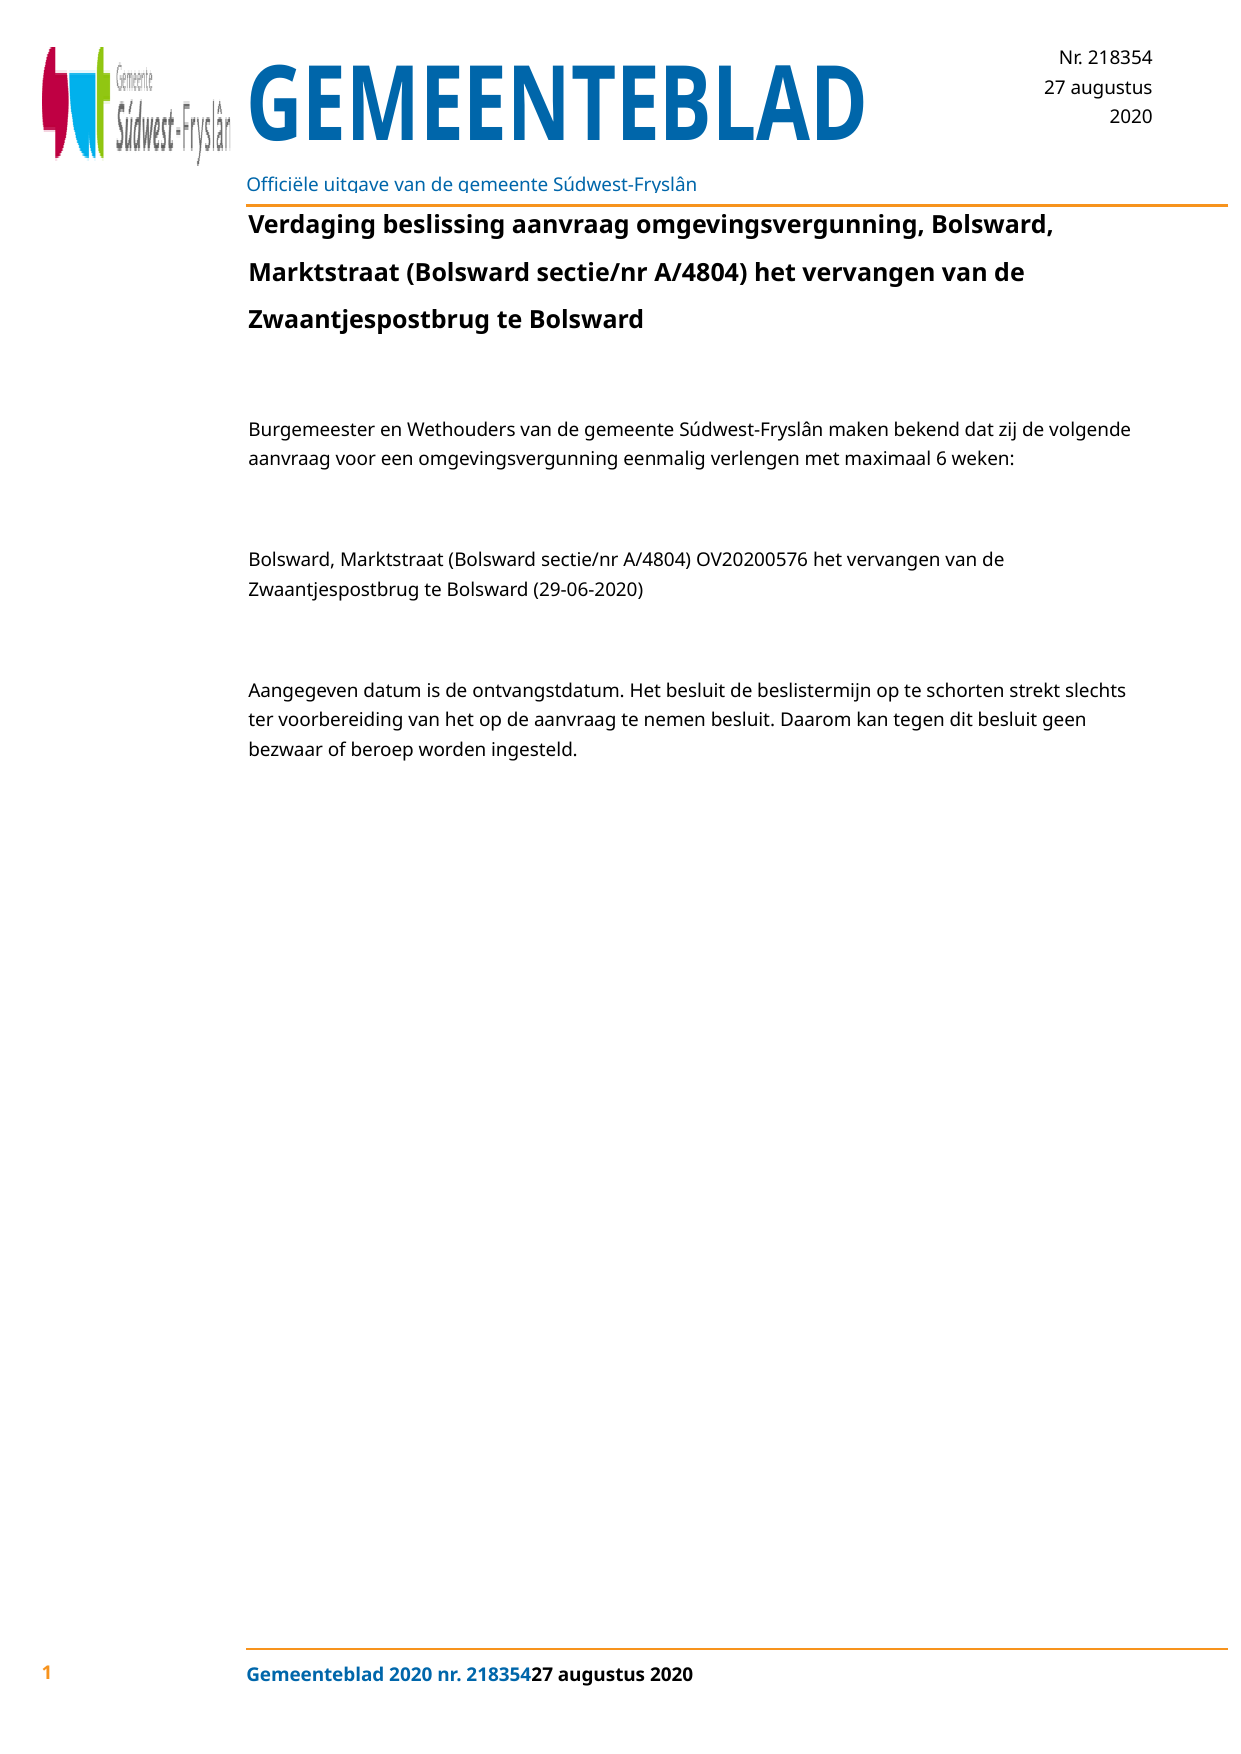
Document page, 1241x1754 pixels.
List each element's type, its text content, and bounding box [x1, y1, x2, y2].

text Verdaging beslissing aanvraag omgevingsvergunning, Bolsward, Marktstraat (Bolsward sectie/nr A/4804) het vervangen van de Zwaantjespostbrug te Bolsward [248, 207, 1152, 336]
picture [41, 47, 231, 172]
text Burgemeester en Wethouders van de gemeente Súdwest-Fryslân maken bekend dat zij de volgende aanvraag voor een omgevingsvergunning eenmalig verlengen met maximaal 6 weken: [248, 416, 1152, 471]
text Bolsward, Marktstraat (Bolsward sectie/nr A/4804) OV20200576 het vervangen van de Zwaantjespostbrug te Bolsward (29-06-2020) [248, 546, 1152, 602]
text Aangegeven datum is de ontvangstdatum. Het besluit de beslistermijn op te schorten strekt slechts ter voorbereiding van het op de aanvraag te nemen besluit. Daarom kan tegen dit besluit geen bezwaar of beroep worden ingesteld. [248, 677, 1152, 762]
